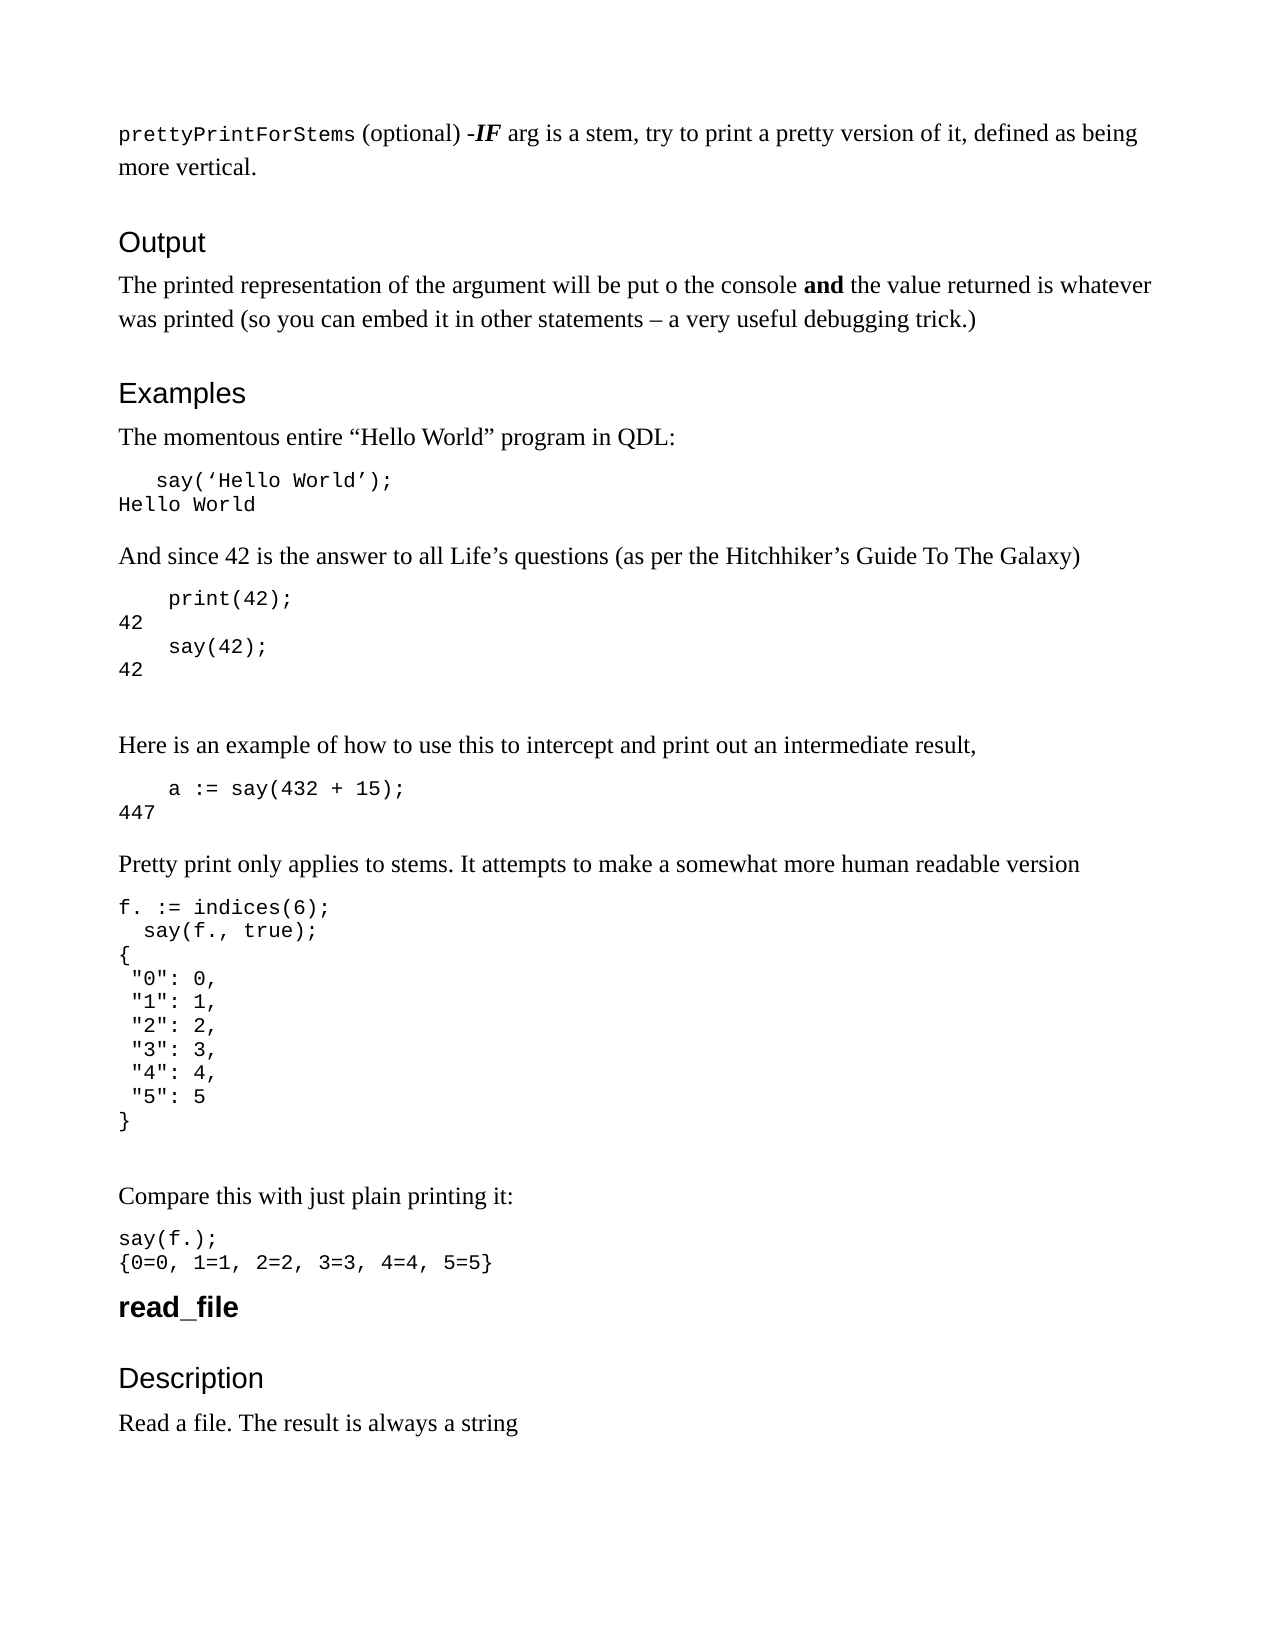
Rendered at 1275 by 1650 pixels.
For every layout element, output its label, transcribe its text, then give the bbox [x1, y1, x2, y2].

text "0": 0, [118, 968, 1157, 991]
text "2": 2, [118, 1015, 1157, 1039]
text print(42); [118, 588, 1157, 612]
text say(42); [118, 636, 1157, 659]
text Here is an example of how to use this to intercept and print out an intermediate result, [118, 731, 1157, 759]
text say(‘Hello World’); [118, 470, 1157, 493]
text say(f.); [118, 1228, 1157, 1252]
text 447 [118, 802, 1157, 826]
text Read a file. The result is always a string [118, 1408, 1157, 1436]
text 42 [118, 659, 1157, 683]
text {0=0, 1=1, 2=2, 3=3, 4=4, 5=5} [118, 1252, 1157, 1276]
text "4": 4, [118, 1062, 1157, 1086]
text 42 [118, 612, 1157, 636]
text f. := indices(6); [118, 897, 1157, 920]
subtitle read_file [118, 1290, 1157, 1324]
subtitle Description [118, 1362, 1157, 1395]
text Compare this with just plain printing it: [118, 1181, 1157, 1209]
text "1": 1, [118, 991, 1157, 1015]
subtitle Examples [118, 376, 1157, 410]
subtitle Output [118, 224, 1157, 258]
text Pretty print only applies to stems. It attempts to make a somewhat more human readable version [118, 849, 1157, 878]
text "3": 3, [118, 1039, 1157, 1062]
text say(f., true); [118, 920, 1157, 944]
text And since 42 is the answer to all Life’s questions (as per the Hitchhiker’s Guide To The Galaxy) [118, 541, 1157, 569]
text } [118, 1109, 1157, 1133]
text { [118, 944, 1157, 968]
text Hello World [118, 493, 1157, 517]
text The printed representation of the argument will be put o the console and the value returned is whatever was printed (so you can embed it in other statements – a very useful debugging trick.) [118, 271, 1157, 332]
text prettyPrintForStems (optional) -IF arg is a stem, try to print a pretty version of it, defined as being more vertical. [118, 118, 1157, 181]
text "5": 5 [118, 1086, 1157, 1109]
text a := say(432 + 15); [118, 778, 1157, 802]
text The momentous entire “Hello World” program in QDL: [118, 422, 1157, 451]
